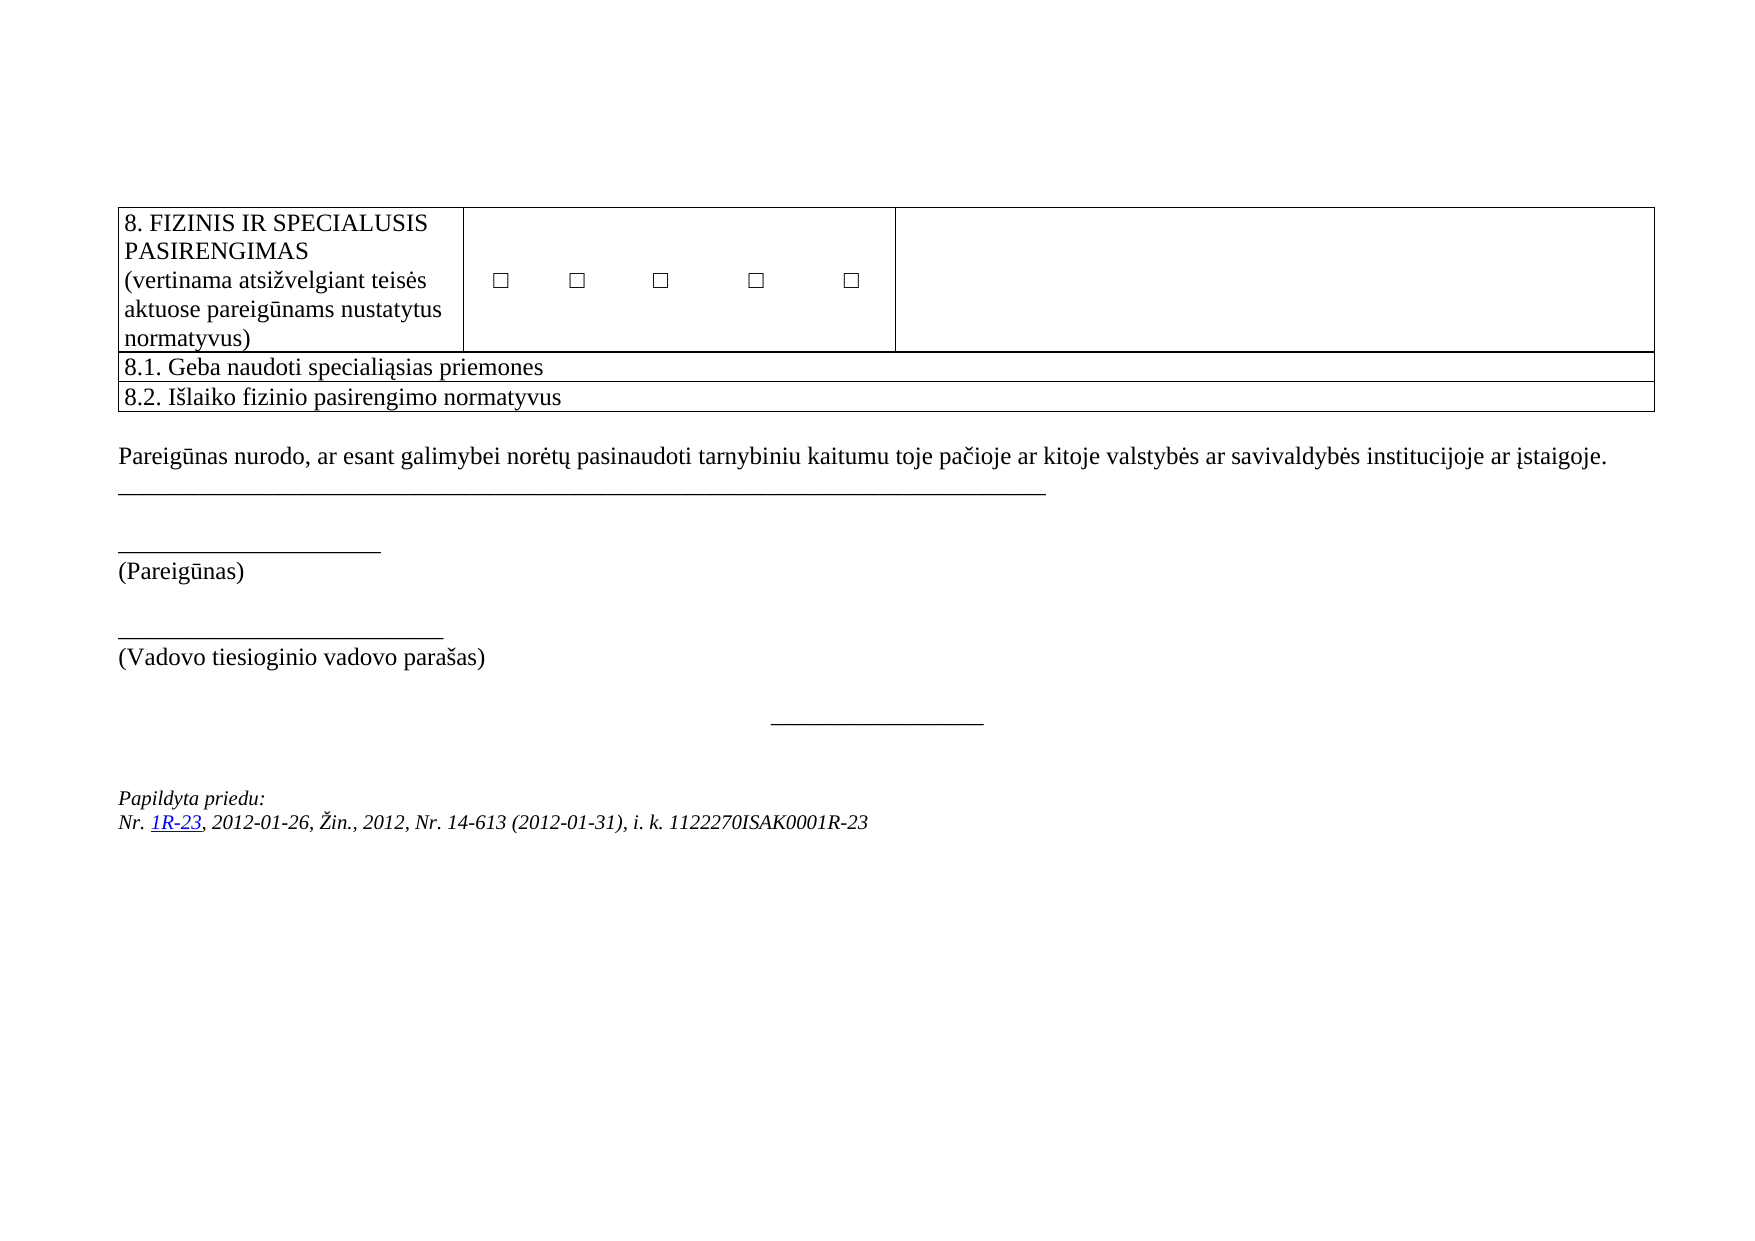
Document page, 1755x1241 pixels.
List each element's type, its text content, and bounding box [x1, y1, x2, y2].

table_cell [1462, 382, 1487, 411]
table_cell [1537, 382, 1587, 411]
table_cell [1462, 353, 1487, 381]
table_cell [1587, 353, 1612, 381]
table_cell □ [538, 208, 616, 351]
table_cell [1537, 353, 1587, 381]
text Pareigūnas nurodo, ar esant galimybei norėtų pasinaudoti tarnybiniu kaitumu toje pačioje ar kitoje valstybės ar savivaldybės institucijoje ar įstaigoje. [118, 441, 1636, 469]
table_cell □ [464, 208, 537, 351]
table_cell [1612, 353, 1654, 381]
table_cell □ [616, 208, 704, 351]
table_cell [1424, 353, 1462, 381]
table_cell [1487, 382, 1537, 411]
table_cell [1487, 353, 1537, 381]
table_cell [896, 208, 1654, 351]
table_cell □ [705, 208, 807, 351]
table_cell [1612, 382, 1654, 411]
text Nr. 1R-23, 2012-01-26, Žin., 2012, Nr. 14-613 (2012-01-31), i. k. 1122270ISAK0001R-23 [118, 810, 1636, 834]
text (Pareigūnas) [118, 556, 1636, 584]
table_cell [1424, 382, 1462, 411]
text Papildyta priedu: [118, 786, 1636, 810]
table_cell [1587, 382, 1612, 411]
text _ [118, 469, 1636, 498]
text (Vadovo tiesioginio vadovo parašas) [118, 642, 1636, 671]
text __________________________ [118, 613, 1636, 642]
text _________________ [118, 699, 1636, 728]
table_cell □ [807, 208, 895, 351]
table_cell 8.2. Išlaiko fizinio pasirengimo normatyvus [119, 382, 1424, 411]
text _____________________ [118, 527, 1636, 556]
table_cell 8.1. Geba naudoti specialiąsias priemones [119, 353, 1424, 381]
table_cell 8. FIZINIS IR SPECIALUSIS PASIRENGIMAS (vertinama atsižvelgiant teisės aktuose pareigūnams nustatytus normatyvus) [119, 208, 463, 351]
